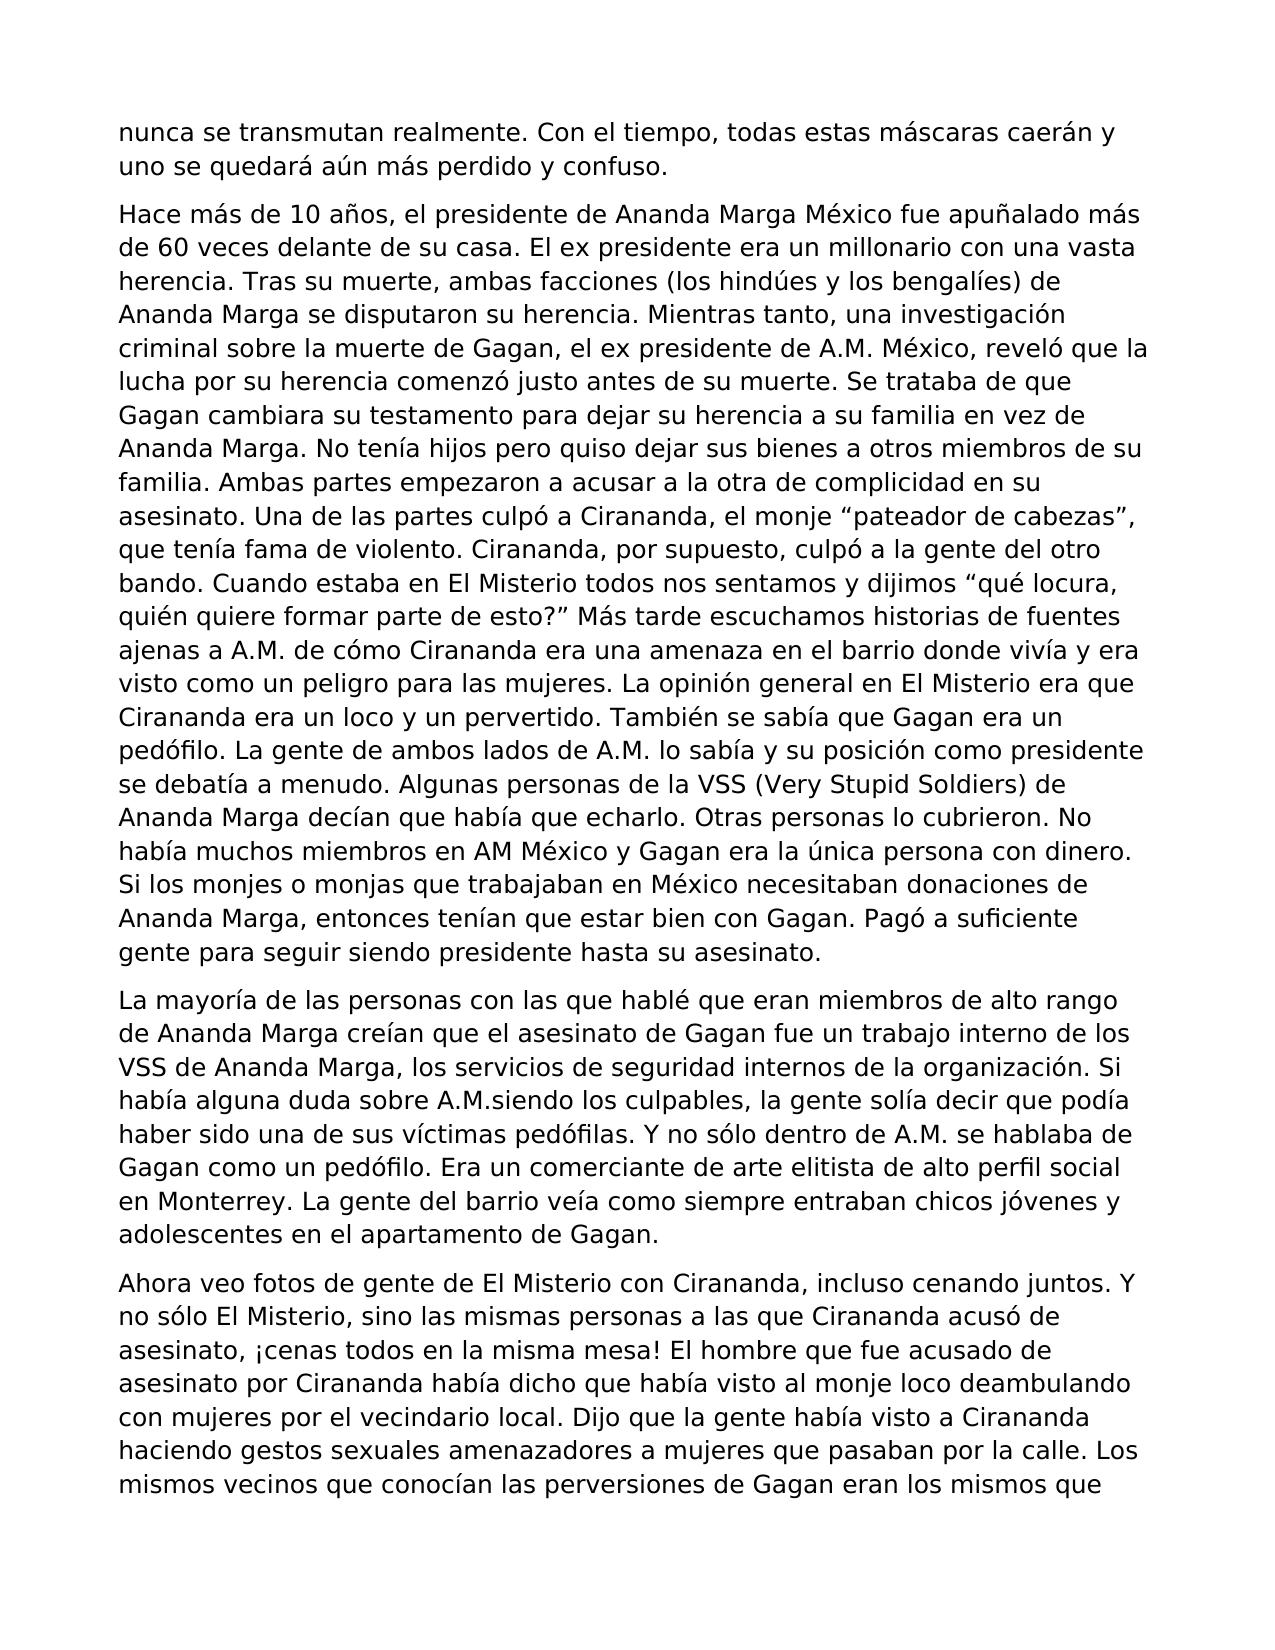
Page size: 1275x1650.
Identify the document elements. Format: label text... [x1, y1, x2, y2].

text nunca se transmutan realmente. Con el tiempo, todas estas máscaras caerán y uno se quedará aún más perdido y confuso. [118, 118, 1157, 181]
text Ahora veo fotos de gente de El Misterio con Cirananda, incluso cenando juntos. Y no sólo El Misterio, sino las mismas personas a las que Cirananda acusó de asesinato, ¡cenas todos en la misma mesa! El hombre que fue acusado de asesinato por Cirananda había dicho que había visto al monje loco deambulando con mujeres por el vecindario local. Dijo que la gente había visto a Cirananda haciendo gestos sexuales amenazadores a mujeres que pasaban por la calle. Los mismos vecinos que conocían las perversiones de Gagan eran los mismos que [118, 1269, 1157, 1499]
text La mayoría de las personas con las que hablé que eran miembros de alto rango de Ananda Marga creían que el asesinato de Gagan fue un trabajo interno de los VSS de Ananda Marga, los servicios de seguridad internos de la organización. Si había alguna duda sobre A.M.siendo los culpables, la gente solía decir que podía haber sido una de sus víctimas pedófilas. Y no sólo dentro de A.M. se hablaba de Gagan como un pedófilo. Era un comerciante de arte elitista de alto perfil social en Monterrey. La gente del barrio veía como siempre entraban chicos jóvenes y adolescentes en el apartamento de Gagan. [118, 986, 1157, 1250]
text Hace más de 10 años, el presidente de Ananda Marga México fue apuñalado más de 60 veces delante de su casa. El ex presidente era un millonario con una vasta herencia. Tras su muerte, ambas facciones (los hindúes y los bengalíes) de Ananda Marga se disputaron su herencia. Mientras tanto, una investigación criminal sobre la muerte de Gagan, el ex presidente de A.M. México, reveló que la lucha por su herencia comenzó justo antes de su muerte. Se trataba de que Gagan cambiara su testamento para dejar su herencia a su familia en vez de Ananda Marga. No tenía hijos pero quiso dejar sus bienes a otros miembros de su familia. Ambas partes empezaron a acusar a la otra de complicidad en su asesinato. Una de las partes culpó a Cirananda, el monje “pateador de cabezas”, que tenía fama de violento. Cirananda, por supuesto, culpó a la gente del otro bando. Cuando estaba en El Misterio todos nos sentamos y dijimos “qué locura, quién quiere formar parte de esto?” Más tarde escuchamos historias de fuentes ajenas a A.M. de cómo Cirananda era una amenaza en el barrio donde vivía y era visto como un peligro para las mujeres. La opinión general en El Misterio era que Cirananda era un loco y un pervertido. También se sabía que Gagan era un pedófilo. La gente de ambos lados de A.M. lo sabía y su posición como presidente se debatía a menudo. Algunas personas de la VSS (Very Stupid Soldiers) de Ananda Marga decían que había que echarlo. Otras personas lo cubrieron. No había muchos miembros en AM México y Gagan era la única persona con dinero. Si los monjes o monjas que trabajaban en México necesitaban donaciones de Ananda Marga, entonces tenían que estar bien con Gagan. Pagó a suficiente gente para seguir siendo presidente hasta su asesinato. [118, 200, 1157, 967]
